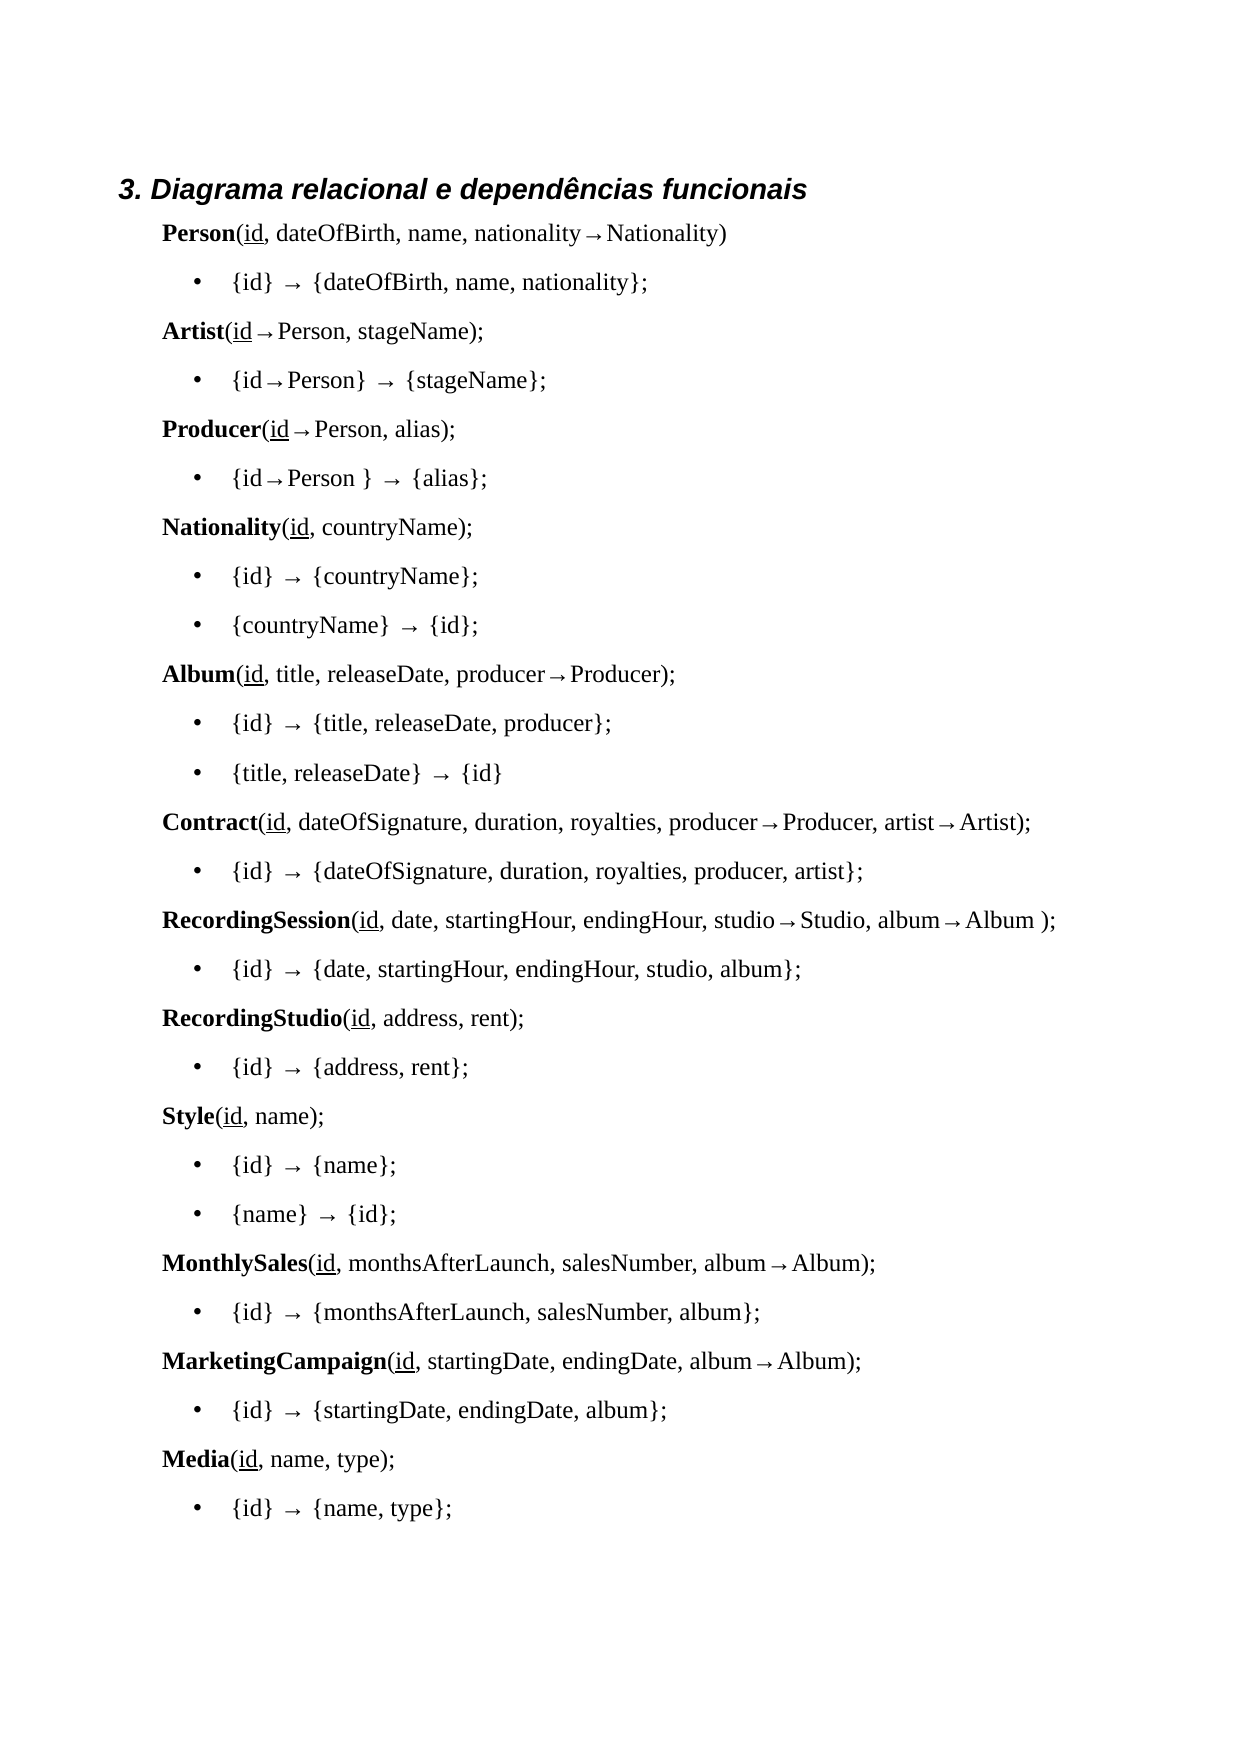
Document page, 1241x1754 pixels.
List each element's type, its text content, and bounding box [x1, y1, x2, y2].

list {id} → {monthsAfterLaunch, salesNumber, album}; [193, 1297, 1122, 1326]
list {id} → {startingDate, endingDate, album}; [193, 1395, 1122, 1424]
list {id} → {address, rent}; [193, 1052, 1122, 1081]
text Artist(id→Person, stageName); [118, 316, 1122, 345]
text Person(id, dateOfBirth, name, nationality→Nationality) [118, 218, 1122, 247]
text RecordingStudio(id, address, rent); [118, 1003, 1122, 1032]
list {id} → {date, startingHour, endingHour, studio, album}; [193, 954, 1122, 983]
text Producer(id→Person, alias); [118, 414, 1122, 443]
text Style(id, name); [118, 1101, 1122, 1130]
list {countryName} → {id}; [193, 610, 1122, 639]
text Nationality(id, countryName); [118, 512, 1122, 541]
text RecordingSession(id, date, startingHour, endingHour, studio→Studio, album→Album ); [118, 905, 1122, 933]
list {id→Person } → {alias}; [193, 463, 1122, 492]
list {id} → {dateOfBirth, name, nationality}; [193, 267, 1122, 296]
list {id} → {title, releaseDate, producer}; [193, 708, 1122, 737]
list {id} → {dateOfSignature, duration, royalties, producer, artist}; [193, 856, 1122, 884]
text MarketingCampaign(id, startingDate, endingDate, album→Album); [118, 1346, 1122, 1375]
list {id} → {countryName}; [193, 561, 1122, 590]
list {id→Person} → {stageName}; [193, 365, 1122, 394]
text Album(id, title, releaseDate, producer→Producer); [118, 659, 1122, 688]
list {title, releaseDate} → {id} [193, 758, 1122, 786]
subtitle 3. Diagrama relacional e dependências funcionais [118, 172, 1122, 205]
text Media(id, name, type); [118, 1444, 1122, 1473]
text Contract(id, dateOfSignature, duration, royalties, producer→Producer, artist→Artist); [118, 807, 1122, 835]
list {id} → {name, type}; [193, 1493, 1122, 1522]
list {name} → {id}; [193, 1199, 1122, 1228]
text MonthlySales(id, monthsAfterLaunch, salesNumber, album→Album); [118, 1248, 1122, 1277]
list {id} → {name}; [193, 1150, 1122, 1179]
